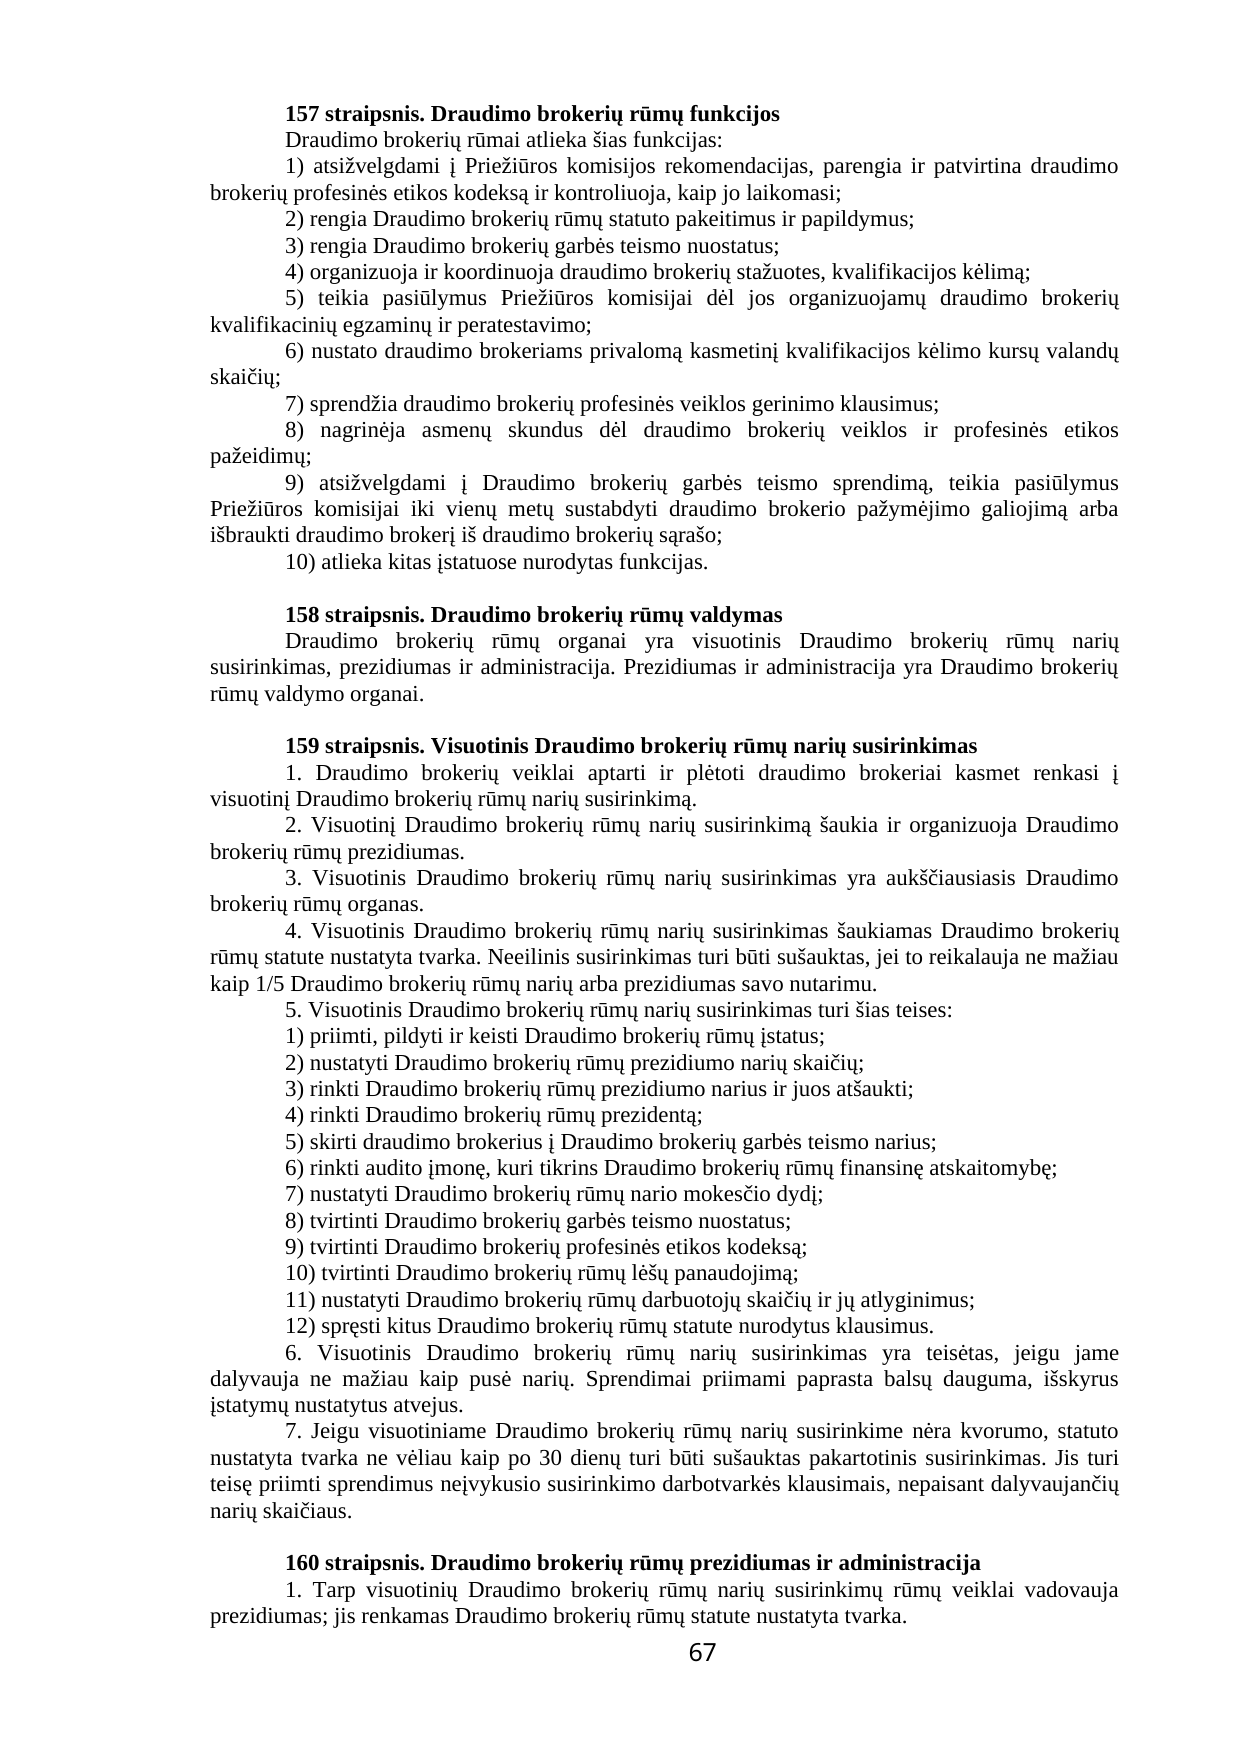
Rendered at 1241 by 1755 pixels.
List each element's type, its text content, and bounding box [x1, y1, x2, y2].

text 10) atlieka kitas įstatuose nurodytas funkcijas. [210, 548, 1120, 574]
text 2) rengia Draudimo brokerių rūmų statuto pakeitimus ir papildymus; [210, 205, 1120, 232]
text 3) rinkti Draudimo brokerių rūmų prezidiumo narius ir juos atšaukti; [210, 1075, 1120, 1101]
text 7) nustatyti Draudimo brokerių rūmų nario mokesčio dydį; [210, 1180, 1120, 1207]
text 2) nustatyti Draudimo brokerių rūmų prezidiumo narių skaičių; [210, 1049, 1120, 1075]
text 7. Jeigu visuotiniame Draudimo brokerių rūmų narių susirinkime nėra kvorumo, statuto nustatyta tvarka ne vėliau kaip po 30 dienų turi būti sušauktas pakartotinis susirinkimas. Jis turi teisę priimti sprendimus neįvykusio susirinkimo darbotvarkės klausimais, nepaisant dalyvaujančių narių skaičiaus. [210, 1418, 1120, 1523]
text 8) nagrinėja asmenų skundus dėl draudimo brokerių veiklos ir profesinės etikos pažeidimų; [210, 416, 1120, 469]
text 157 straipsnis. Draudimo brokerių rūmų funkcijos [210, 100, 1120, 126]
text 6. Visuotinis Draudimo brokerių rūmų narių susirinkimas yra teisėtas, jeigu jame dalyvauja ne mažiau kaip pusė narių. Sprendimai priimami paprasta balsų dauguma, išskyrus įstatymų nustatytus atvejus. [210, 1338, 1120, 1418]
text 3. Visuotinis Draudimo brokerių rūmų narių susirinkimas yra aukščiausiasis Draudimo brokerių rūmų organas. [210, 864, 1120, 917]
text 11) nustatyti Draudimo brokerių rūmų darbuotojų skaičių ir jų atlyginimus; [210, 1286, 1120, 1312]
text 6) rinkti audito įmonę, kuri tikrins Draudimo brokerių rūmų finansinę atskaitomybę; [210, 1154, 1120, 1180]
text 4) rinkti Draudimo brokerių rūmų prezidentą; [210, 1101, 1120, 1128]
text 158 straipsnis. Draudimo brokerių rūmų valdymas [210, 601, 1120, 627]
text 12) spręsti kitus Draudimo brokerių rūmų statute nurodytus klausimus. [210, 1312, 1120, 1338]
text 2. Visuotinį Draudimo brokerių rūmų narių susirinkimą šaukia ir organizuoja Draudimo brokerių rūmų prezidiumas. [210, 811, 1120, 864]
text 1. Tarp visuotinių Draudimo brokerių rūmų narių susirinkimų rūmų veiklai vadovauja prezidiumas; jis renkamas Draudimo brokerių rūmų statute nustatyta tvarka. [210, 1576, 1120, 1628]
text 7) sprendžia draudimo brokerių profesinės veiklos gerinimo klausimus; [210, 390, 1120, 416]
text Draudimo brokerių rūmų organai yra visuotinis Draudimo brokerių rūmų narių susirinkimas, prezidiumas ir administracija. Prezidiumas ir administracija yra Draudimo brokerių rūmų valdymo organai. [210, 627, 1120, 706]
text 1) atsižvelgdami į Priežiūros komisijos rekomendacijas, parengia ir patvirtina draudimo brokerių profesinės etikos kodeksą ir kontroliuoja, kaip jo laikomasi; [210, 153, 1120, 205]
text 5. Visuotinis Draudimo brokerių rūmų narių susirinkimas turi šias teises: [210, 996, 1120, 1022]
text 5) skirti draudimo brokerius į Draudimo brokerių garbės teismo narius; [210, 1128, 1120, 1154]
text Draudimo brokerių rūmai atlieka šias funkcijas: [210, 126, 1120, 153]
text 9) atsižvelgdami į Draudimo brokerių garbės teismo sprendimą, teikia pasiūlymus Priežiūros komisijai iki vienų metų sustabdyti draudimo brokerio pažymėjimo galiojimą arba išbraukti draudimo brokerį iš draudimo brokerių sąrašo; [210, 469, 1120, 548]
text 8) tvirtinti Draudimo brokerių garbės teismo nuostatus; [210, 1207, 1120, 1233]
text 1) priimti, pildyti ir keisti Draudimo brokerių rūmų įstatus; [210, 1022, 1120, 1049]
text 10) tvirtinti Draudimo brokerių rūmų lėšų panaudojimą; [210, 1259, 1120, 1286]
text 1. Draudimo brokerių veiklai aptarti ir plėtoti draudimo brokeriai kasmet renkasi į visuotinį Draudimo brokerių rūmų narių susirinkimą. [210, 759, 1120, 811]
text 4) organizuoja ir koordinuoja draudimo brokerių stažuotes, kvalifikacijos kėlimą; [210, 258, 1120, 284]
text 4. Visuotinis Draudimo brokerių rūmų narių susirinkimas šaukiamas Draudimo brokerių rūmų statute nustatyta tvarka. Neeilinis susirinkimas turi būti sušauktas, jei to reikalauja ne mažiau kaip 1/5 Draudimo brokerių rūmų narių arba prezidiumas savo nutarimu. [210, 917, 1120, 996]
text 9) tvirtinti Draudimo brokerių profesinės etikos kodeksą; [210, 1233, 1120, 1259]
text 3) rengia Draudimo brokerių garbės teismo nuostatus; [210, 232, 1120, 258]
text 5) teikia pasiūlymus Priežiūros komisijai dėl jos organizuojamų draudimo brokerių kvalifikacinių egzaminų ir peratestavimo; [210, 284, 1120, 337]
text 159 straipsnis. Visuotinis Draudimo brokerių rūmų narių susirinkimas [210, 732, 1120, 759]
text 6) nustato draudimo brokeriams privalomą kasmetinį kvalifikacijos kėlimo kursų valandų skaičių; [210, 337, 1120, 390]
text 160 straipsnis. Draudimo brokerių rūmų prezidiumas ir administracija [210, 1549, 1120, 1576]
